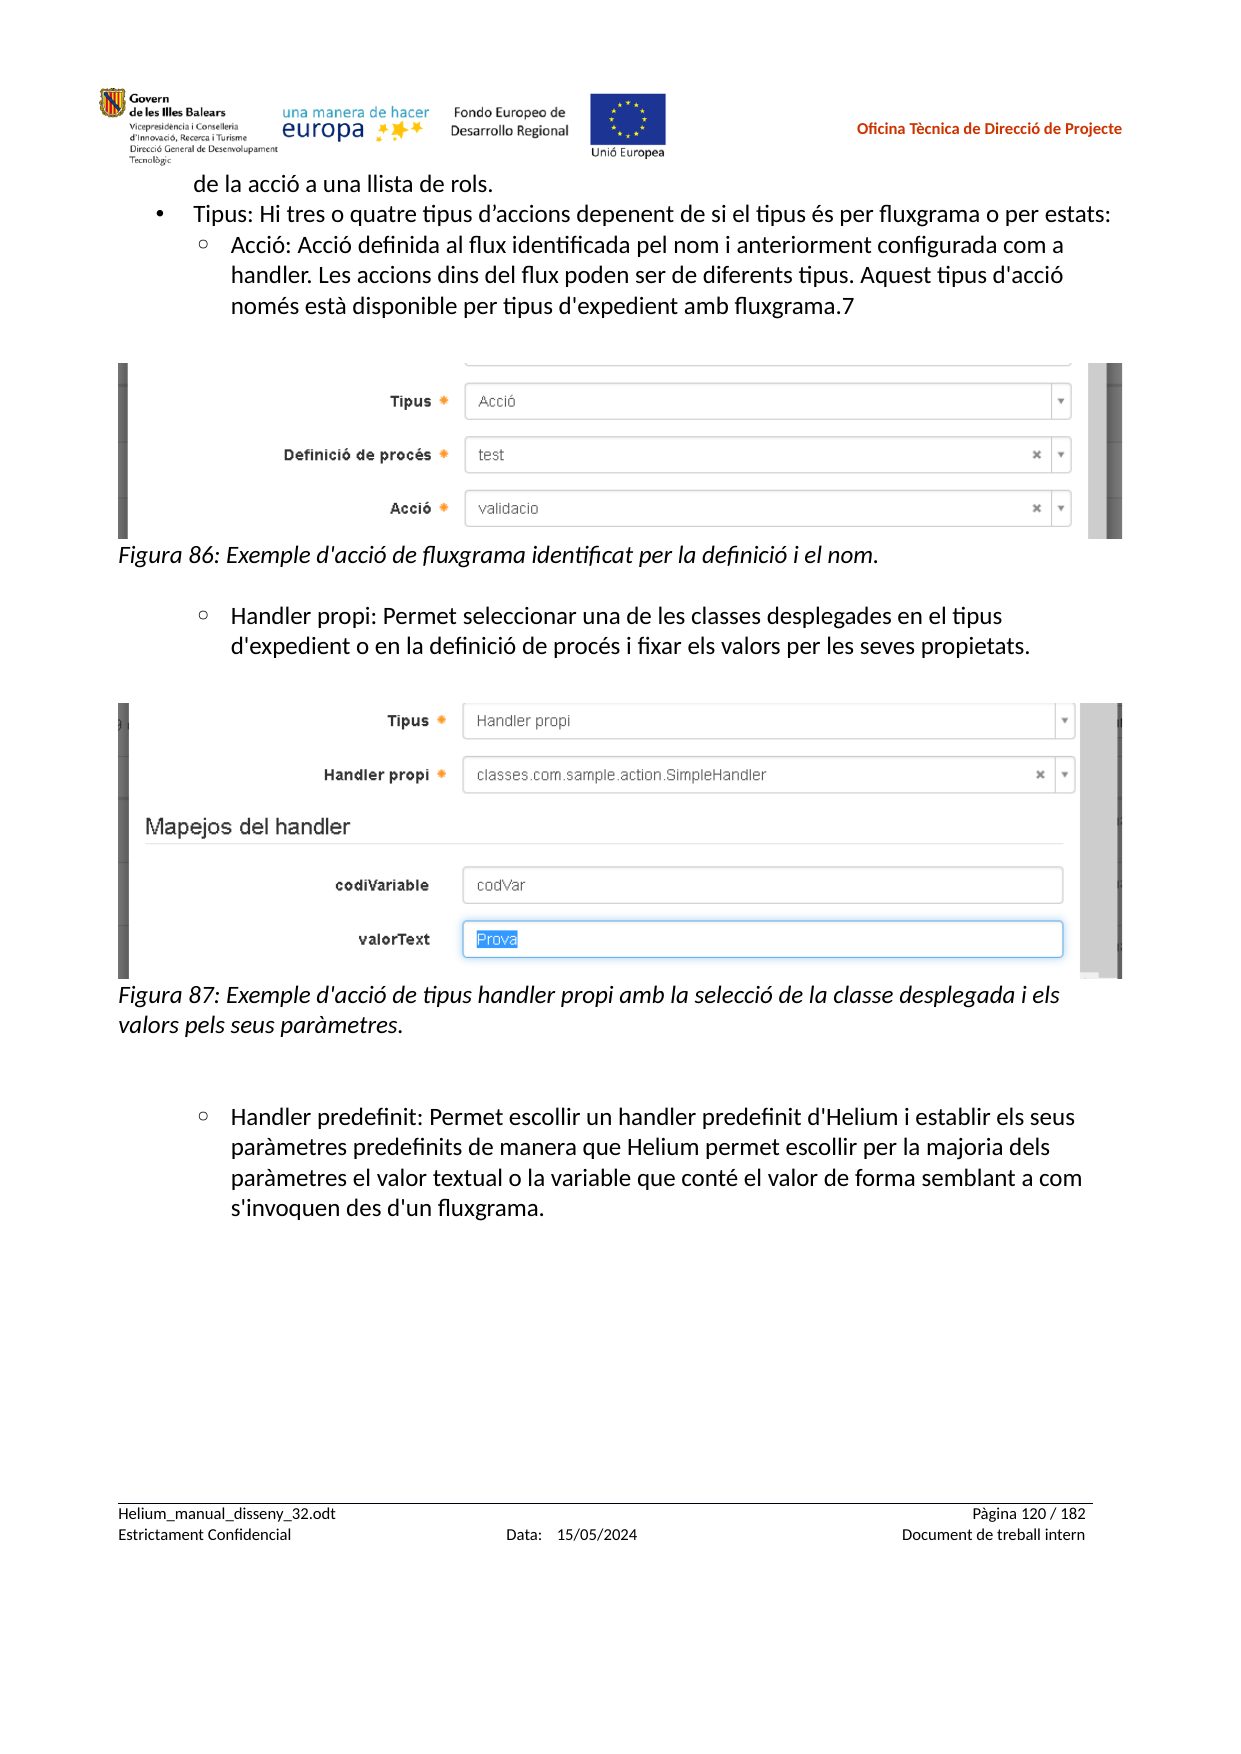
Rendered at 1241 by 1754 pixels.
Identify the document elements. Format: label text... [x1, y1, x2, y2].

list Handler propi: Permet seleccionar una de les classes desplegades en el tipus d'expedient o en la definició de procés i fixar els valors per les seves propietats. [193, 600, 1122, 661]
picture [99, 87, 668, 166]
text Figura 87: Exemple d'acció de tipus handler propi amb la selecció de la classe desplegada i els valors pels seus paràmetres. [118, 979, 1122, 1040]
text Figura 86: Exemple d'acció de fluxgrama identificat per la definició i el nom. [118, 539, 1122, 569]
picture [118, 703, 1123, 979]
list Tipus: Hi tres o quatre tipus d’accions depenent de si el tipus és per fluxgrama o per estats: [156, 198, 1122, 229]
list Acció: Acció definida al flux identificada pel nom i anteriorment configurada com a handler. Les accions dins del flux poden ser de diferents tipus. Aquest tipus d'acció només està disponible per tipus d'expedient amb fluxgrama.7 [193, 229, 1122, 321]
list de la acció a una llista de rols. [156, 168, 1122, 198]
list Handler predefinit: Permet escollir un handler predefinit d'Helium i establir els seus paràmetres predefinits de manera que Helium permet escollir per la majoria dels paràmetres el valor textual o la variable que conté el valor de forma semblant a com s'invoquen des d'un fluxgrama. [193, 1101, 1122, 1223]
picture [118, 363, 1123, 539]
